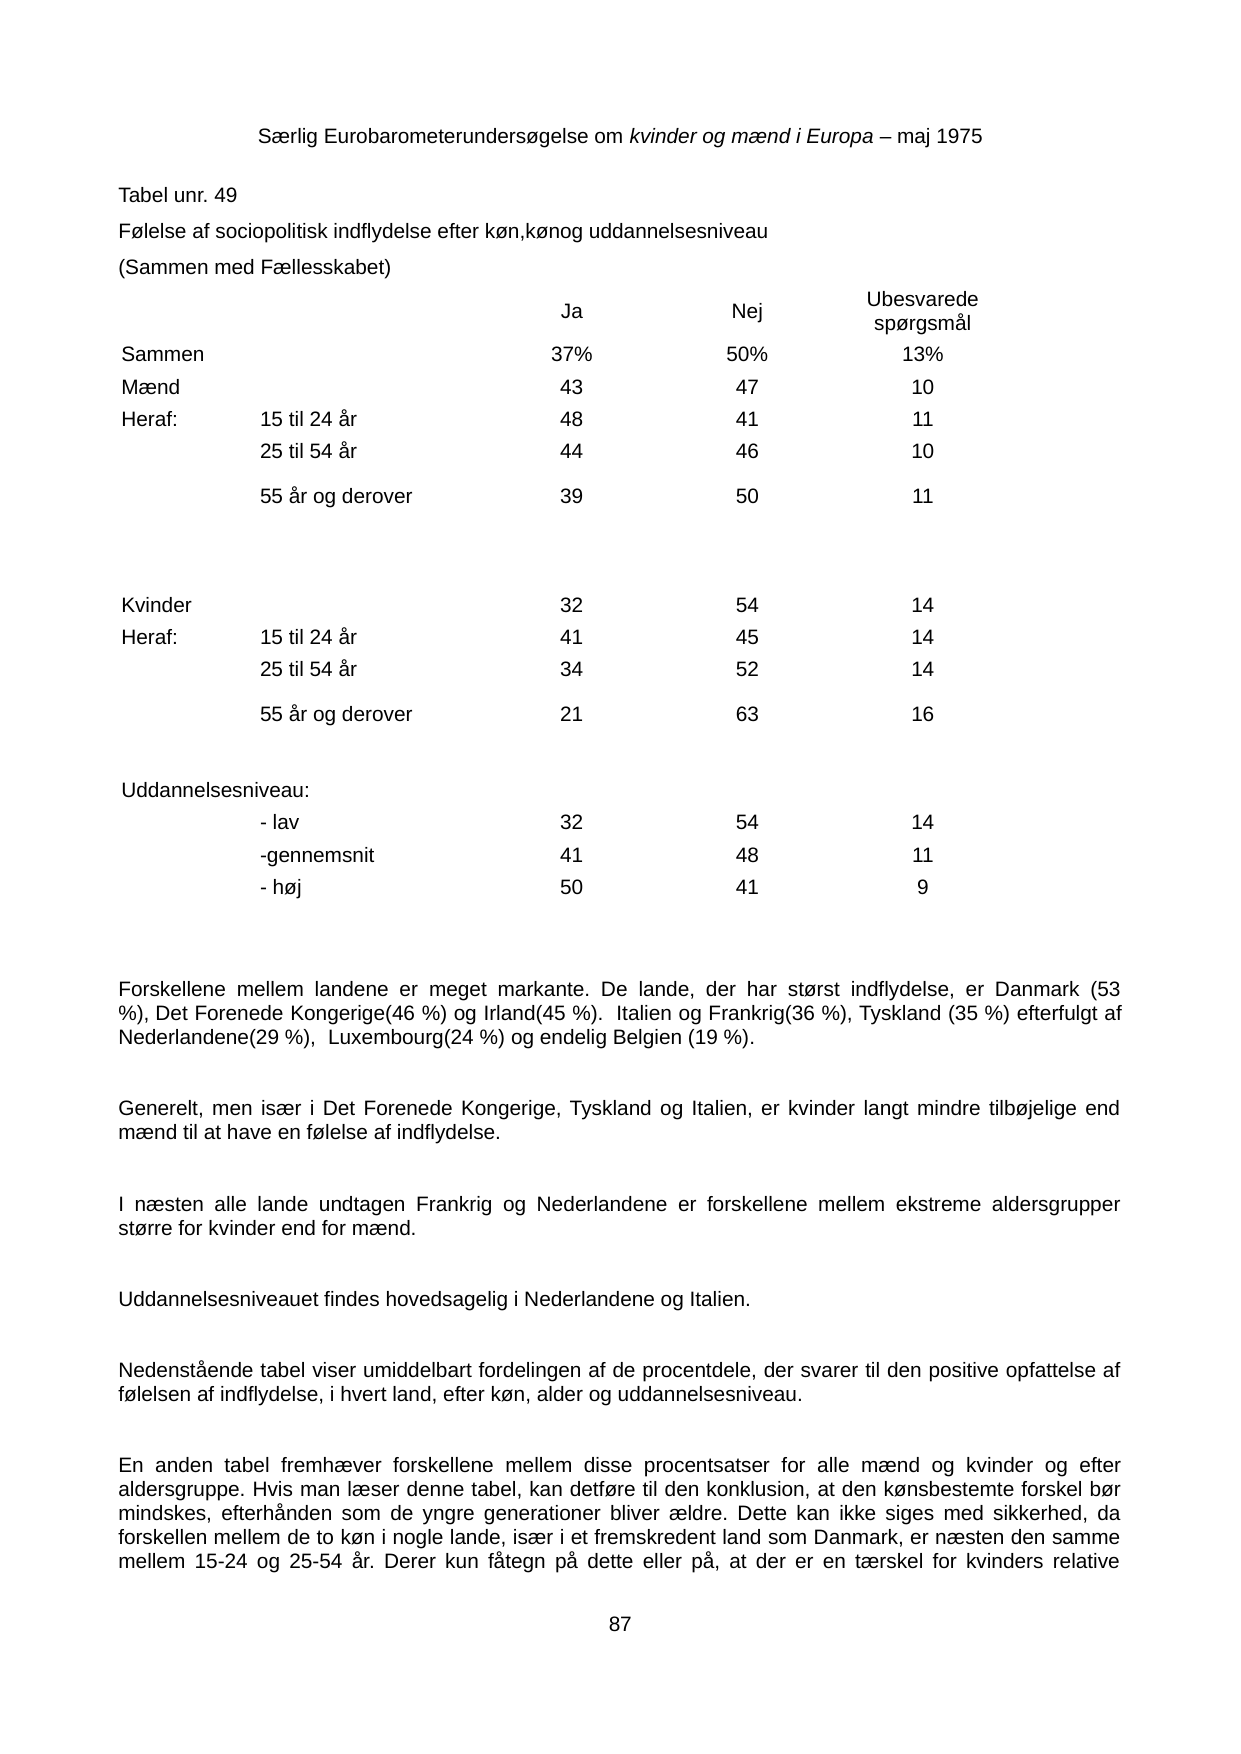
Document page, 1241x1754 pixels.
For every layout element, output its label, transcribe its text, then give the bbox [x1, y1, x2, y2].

table_cell [835, 524, 1010, 556]
text Følelse af sociopolitisk indflydelse efter køn,kønog uddannelsesniveau [118, 219, 1122, 243]
table_cell 14 [835, 653, 1010, 685]
table_cell 41 [659, 871, 835, 903]
table_cell 48 [659, 839, 835, 871]
table_cell [118, 741, 257, 774]
table_cell [118, 806, 257, 838]
table_cell Heraf: [118, 621, 257, 653]
text Forskellene mellem landene er meget markante. De lande, der har størst indflydelse, er Danmark (53 %), Det Forenede Kongerige(46 %) og Irland(45 %). Italien og Frankrig(36 %), Tyskland (35 %) efterfulgt af Nederlandene(29 %), Luxembourg(24 %) og endelig Belgien (19 %). [118, 977, 1122, 1049]
table_cell 34 [484, 653, 659, 685]
table_header Ubesvarede spørgsmål [835, 284, 1010, 338]
table_header [257, 284, 484, 338]
table_cell [118, 839, 257, 871]
text I næsten alle lande undtagen Frankrig og Nederlandene er forskellene mellem ekstreme aldersgrupper større for kvinder end for mænd. [118, 1191, 1122, 1239]
table_cell 41 [484, 621, 659, 653]
table_cell [257, 524, 484, 556]
table_cell 37% [484, 338, 659, 370]
table_cell 14 [835, 621, 1010, 653]
table_cell 25 til 54 år [257, 435, 484, 468]
table_cell 44 [484, 435, 659, 468]
table_cell [118, 556, 257, 588]
text En anden tabel fremhæver forskellene mellem disse procentsatser for alle mænd og kvinder og efter aldersgruppe. Hvis man læser denne tabel, kan detføre til den konklusion, at den kønsbestemte forskel bør mindskes, efterhånden som de yngre generationer bliver ældre. Dette kan ikke siges med sikkerhed, da forskellen mellem de to køn i nogle lande, især i et fremskredent land som Danmark, er næsten den samme mellem 15-24 og 25-54 år. Derer kun fåtegn på dette eller på, at der er en tærskel for kvinders relative [118, 1453, 1122, 1573]
table_cell 55 år og derover [257, 685, 484, 741]
table_cell [484, 524, 659, 556]
text Tabel unr. 49 [118, 183, 1122, 207]
table_cell 41 [659, 403, 835, 435]
table_cell 63 [659, 685, 835, 741]
table_cell [118, 653, 257, 685]
table_header [118, 284, 257, 338]
text Uddannelsesniveauet findes hovedsagelig i Nederlandene og Italien. [118, 1287, 1122, 1311]
table_cell Uddannelsesniveau: [118, 774, 484, 806]
table_cell Heraf: [118, 403, 257, 435]
table_cell 14 [835, 806, 1010, 838]
table_cell [257, 338, 484, 370]
table_cell [484, 903, 659, 936]
table_cell Kvinder [118, 588, 257, 621]
table_cell 43 [484, 370, 659, 403]
table_cell [118, 468, 257, 523]
table_cell 47 [659, 370, 835, 403]
table_cell [484, 741, 659, 774]
table_cell 11 [835, 403, 1010, 435]
table_cell [118, 685, 257, 741]
table_cell 10 [835, 435, 1010, 468]
table_cell 46 [659, 435, 835, 468]
table_cell [118, 871, 257, 903]
table_cell 10 [835, 370, 1010, 403]
table_cell 14 [835, 588, 1010, 621]
table_header Ja [484, 284, 659, 338]
table_cell [659, 741, 835, 774]
table_cell 54 [659, 806, 835, 838]
table_cell [659, 556, 835, 588]
table_cell 15 til 24 år [257, 403, 484, 435]
table_cell 39 [484, 468, 659, 523]
table_cell 32 [484, 806, 659, 838]
table_cell - høj [257, 871, 484, 903]
table_cell 41 [484, 839, 659, 871]
table_cell [484, 774, 659, 806]
table_cell - lav [257, 806, 484, 838]
table_cell [835, 741, 1010, 774]
table_cell 25 til 54 år [257, 653, 484, 685]
table_cell [484, 556, 659, 588]
text (Sammen med Fællesskabet) [118, 254, 1122, 278]
table_cell [659, 903, 835, 936]
table_cell [118, 435, 257, 468]
table_cell [257, 741, 484, 774]
table_cell -gennemsnit [257, 839, 484, 871]
table_header Nej [659, 284, 835, 338]
table_cell 48 [484, 403, 659, 435]
table_cell 11 [835, 468, 1010, 523]
table_cell [118, 524, 257, 556]
table_cell 16 [835, 685, 1010, 741]
text Generelt, men især i Det Forenede Kongerige, Tyskland og Italien, er kvinder langt mindre tilbøjelige end mænd til at have en følelse af indflydelse. [118, 1096, 1122, 1144]
table_cell [257, 370, 484, 403]
table_cell 50 [484, 871, 659, 903]
table_cell 54 [659, 588, 835, 621]
table_cell 11 [835, 839, 1010, 871]
table_cell 50 [659, 468, 835, 523]
table_cell [257, 588, 484, 621]
table_cell 13% [835, 338, 1010, 370]
table_cell Mænd [118, 370, 257, 403]
table_cell 50% [659, 338, 835, 370]
table_cell [835, 903, 1010, 936]
table_cell Sammen [118, 338, 257, 370]
table_cell [257, 903, 484, 936]
text Nedenstående tabel viser umiddelbart fordelingen af de procentdele, der svarer til den positive opfattelse af følelsen af indflydelse, i hvert land, efter køn, alder og uddannelsesniveau. [118, 1358, 1122, 1406]
table_cell [659, 524, 835, 556]
table_cell 9 [835, 871, 1010, 903]
table_cell [118, 903, 257, 936]
table_cell 15 til 24 år [257, 621, 484, 653]
table_cell 45 [659, 621, 835, 653]
table_cell 55 år og derover [257, 468, 484, 523]
table_cell [835, 774, 1010, 806]
table_cell [659, 774, 835, 806]
table_cell 21 [484, 685, 659, 741]
table_cell [835, 556, 1010, 588]
table_cell [257, 556, 484, 588]
table_cell 32 [484, 588, 659, 621]
table_cell 52 [659, 653, 835, 685]
